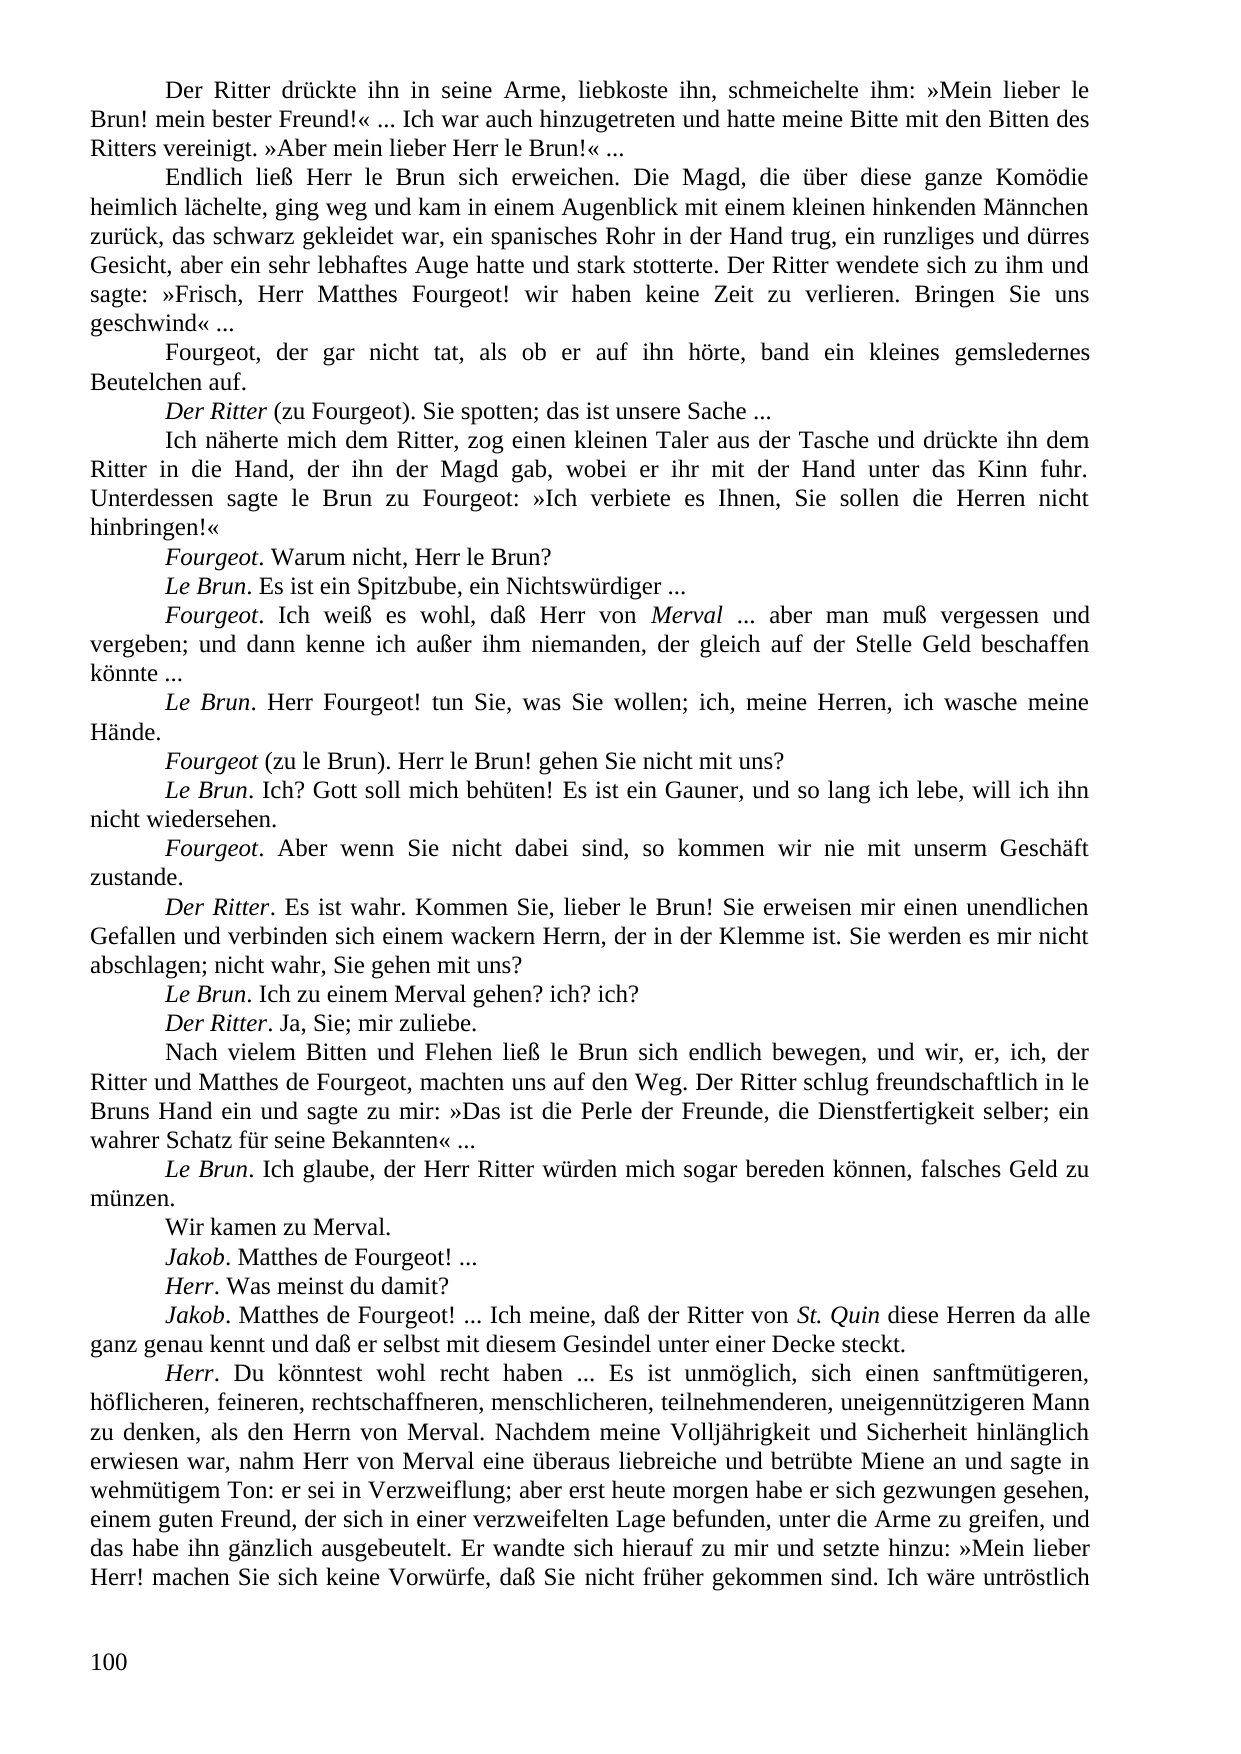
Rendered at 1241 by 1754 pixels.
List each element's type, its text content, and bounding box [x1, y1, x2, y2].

text Herr. Du könntest wohl recht haben ... Es ist unmöglich, sich einen sanftmütigeren, höflicheren, feineren, rechtschaffneren, menschlicheren, teilnehmenderen, uneigennützigeren Mann zu denken, als den Herrn von Merval. Nachdem meine Volljährigkeit und Sicherheit hinlänglich erwiesen war, nahm Herr von Merval eine überaus liebreiche und betrübte Miene an und sagte in wehmütigem Ton: er sei in Verzweiflung; aber erst heute morgen habe er sich gezwungen gesehen, einem guten Freund, der sich in einer verzweifelten Lage befunden, unter die Arme zu greifen, und das habe ihn gänzlich ausgebeutelt. Er wandte sich hierauf zu mir und setzte hinzu: »Mein lieber Herr! machen Sie sich keine Vorwürfe, daß Sie nicht früher gekommen sind. Ich wäre untröstlich [90, 1358, 1091, 1591]
text Nach vielem Bitten und Flehen ließ le Brun sich endlich bewegen, und wir, er, ich, der Ritter und Matthes de Fourgeot, machten uns auf den Weg. Der Ritter schlug freundschaftlich in le Bruns Hand ein und sagte zu mir: »Das ist die Perle der Freunde, die Dienstfertigkeit selber; ein wahrer Schatz für seine Bekannten« ... [90, 1037, 1091, 1154]
text Der Ritter. Ja, Sie; mir zuliebe. [90, 1008, 1091, 1037]
text Le Brun. Ich zu einem Merval gehen? ich? ich? [90, 979, 1091, 1008]
text Le Brun. Herr Fourgeot! tun Sie, was Sie wollen; ich, meine Herren, ich wasche meine Hände. [90, 687, 1091, 745]
text Jakob. Matthes de Fourgeot! ... [90, 1241, 1091, 1270]
text Der Ritter. Es ist wahr. Kommen Sie, lieber le Brun! Sie erweisen mir einen unendlichen Gefallen und verbinden sich einem wackern Herrn, der in der Klemme ist. Sie werden es mir nicht abschlagen; nicht wahr, Sie gehen mit uns? [90, 891, 1091, 979]
text Jakob. Matthes de Fourgeot! ... Ich meine, daß der Ritter von St. Quin diese Herren da alle ganz genau kennt und daß er selbst mit diesem Gesindel unter einer Decke steckt. [90, 1299, 1091, 1358]
text Le Brun. Ich? Gott soll mich behüten! Es ist ein Gauner, und so lang ich lebe, will ich ihn nicht wiedersehen. [90, 774, 1091, 833]
text Herr. Was meinst du damit? [90, 1270, 1091, 1299]
text Der Ritter (zu Fourgeot). Sie spotten; das ist unsere Sache ... [90, 395, 1091, 424]
text Fourgeot (zu le Brun). Herr le Brun! gehen Sie nicht mit uns? [90, 745, 1091, 774]
text Endlich ließ Herr le Brun sich erweichen. Die Magd, die über diese ganze Komödie heimlich lächelte, ging weg und kam in einem Augenblick mit einem kleinen hinkenden Männchen zurück, das schwarz gekleidet war, ein spanisches Rohr in der Hand trug, ein runzliges und dürres Gesicht, aber ein sehr lebhaftes Auge hatte und stark stotterte. Der Ritter wendete sich zu ihm und sagte: »Frisch, Herr Matthes Fourgeot! wir haben keine Zeit zu verlieren. Bringen Sie uns geschwind« ... [90, 162, 1091, 337]
text Le Brun. Ich glaube, der Herr Ritter würden mich sogar bereden können, falsches Geld zu münzen. [90, 1154, 1091, 1212]
text Le Brun. Es ist ein Spitzbube, ein Nichtswürdiger ... [90, 570, 1091, 599]
text Fourgeot. Ich weiß es wohl, daß Herr von Merval ... aber man muß vergessen und vergeben; und dann kenne ich außer ihm niemanden, der gleich auf der Stelle Geld beschaffen könnte ... [90, 599, 1091, 687]
text Fourgeot. Warum nicht, Herr le Brun? [90, 541, 1091, 570]
text Der Ritter drückte ihn in seine Arme, liebkoste ihn, schmeichelte ihm: »Mein lieber le Brun! mein bester Freund!« ... Ich war auch hinzugetreten und hatte meine Bitte mit den Bitten des Ritters vereinigt. »Aber mein lieber Herr le Brun!« ... [90, 75, 1091, 162]
text Ich näherte mich dem Ritter, zog einen kleinen Taler aus der Tasche und drückte ihn dem Ritter in die Hand, der ihn der Magd gab, wobei er ihr mit der Hand unter das Kinn fuhr. Unterdessen sagte le Brun zu Fourgeot: »Ich verbiete es Ihnen, Sie sollen die Herren nicht hinbringen!« [90, 424, 1091, 541]
text Fourgeot. Aber wenn Sie nicht dabei sind, so kommen wir nie mit unserm Geschäft zustande. [90, 833, 1091, 891]
text Fourgeot, der gar nicht tat, als ob er auf ihn hörte, band ein kleines gemsledernes Beutelchen auf. [90, 337, 1091, 395]
text Wir kamen zu Merval. [90, 1212, 1091, 1241]
